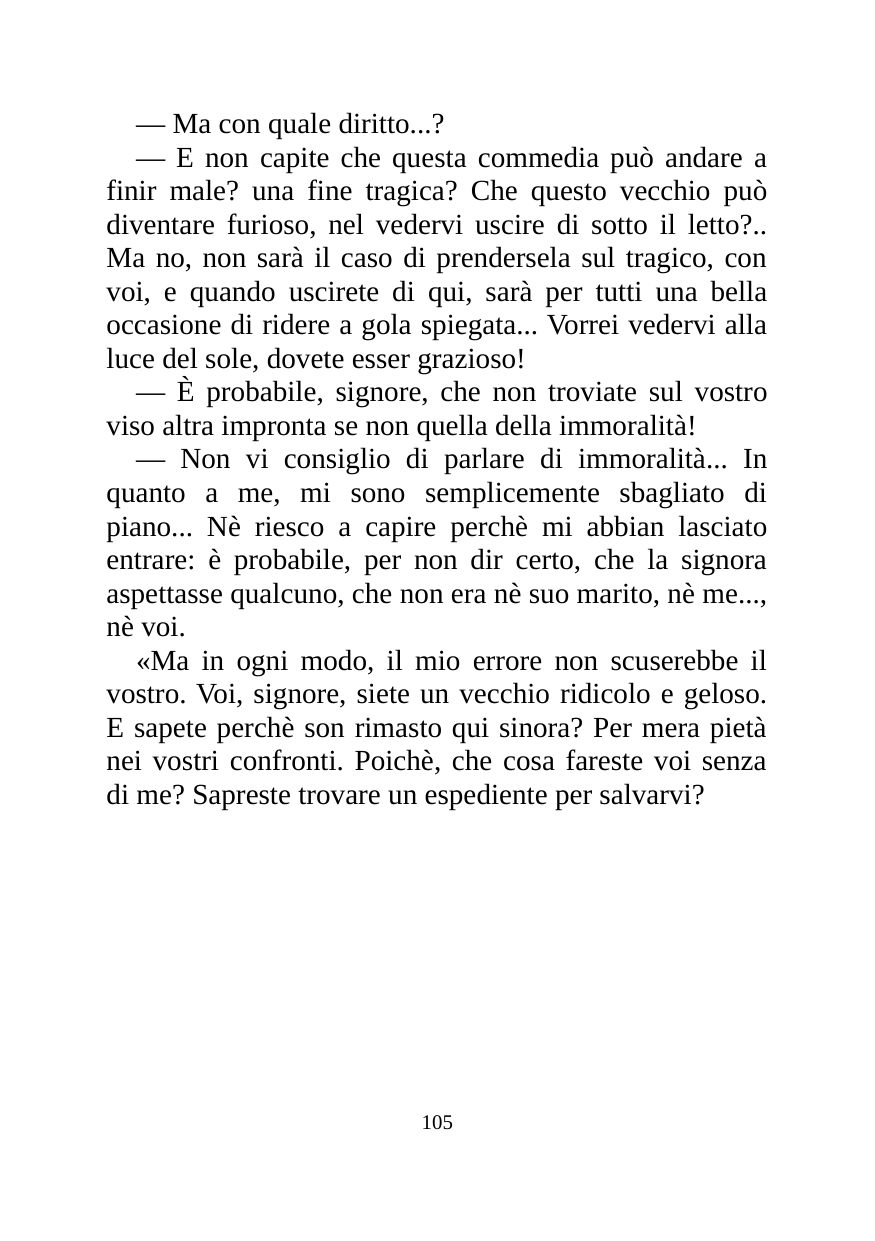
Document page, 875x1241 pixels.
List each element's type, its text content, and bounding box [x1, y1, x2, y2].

text — È probabile, signore, che non troviate sul vostro viso altra impronta se non quella della immoralità! [106, 374, 768, 442]
text — Ma con quale diritto...? [106, 106, 768, 140]
text — E non capite che questa commedia può andare a finir male? una fine tragica? Che questo vecchio può diventare furioso, nel vedervi uscire di sotto il letto?.. Ma no, non sarà il caso di prendersela sul tragico, con voi, e quando uscirete di qui, sarà per tutti una bella occasione di ridere a gola spiegata... Vorrei vedervi alla luce del sole, dovete esser grazioso! [106, 140, 768, 374]
text — Non vi consiglio di parlare di immoralità... In quanto a me, mi sono semplicemente sbagliato di piano... Nè riesco a capire perchè mi abbian lasciato entrare: è probabile, per non dir certo, che la signora aspettasse qualcuno, che non era nè suo marito, nè me..., nè voi. [106, 442, 768, 643]
text «Ma in ogni modo, il mio errore non scuserebbe il vostro. Voi, signore, siete un vecchio ridicolo e geloso. E sapete perchè son rimasto qui sinora? Per mera pietà nei vostri confronti. Poichè, che cosa fareste voi senza di me? Sapreste trovare un espediente per salvarvi? [106, 643, 768, 811]
